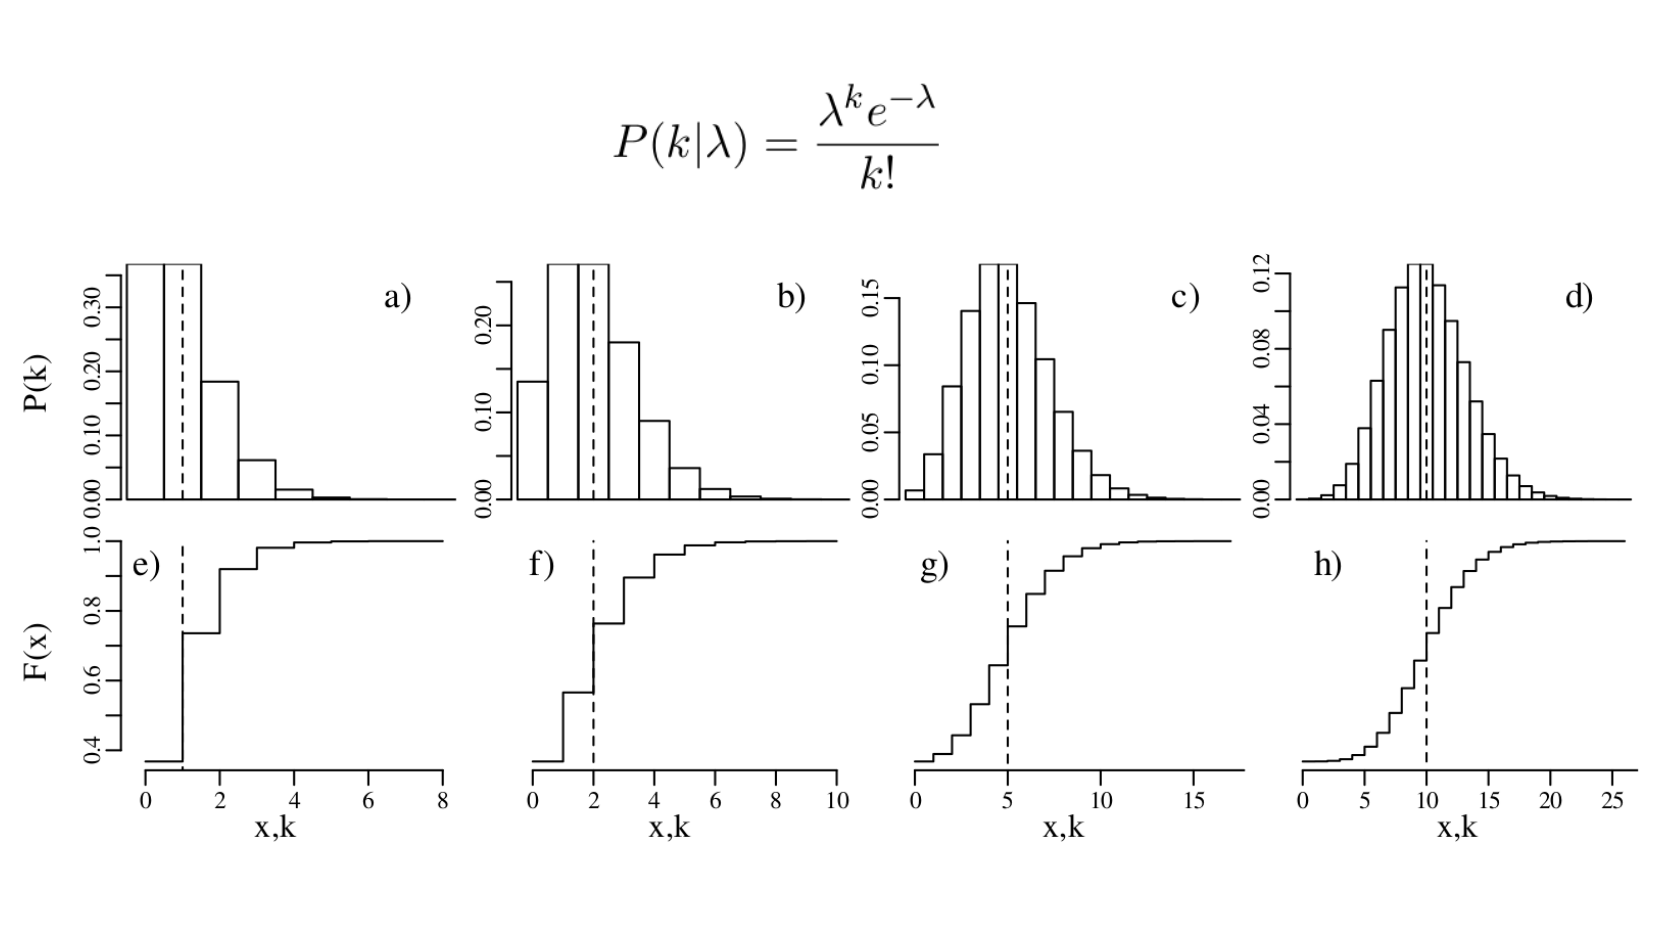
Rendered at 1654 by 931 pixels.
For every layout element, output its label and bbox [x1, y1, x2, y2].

picture [602, 70, 959, 210]
picture [11, 253, 1642, 844]
